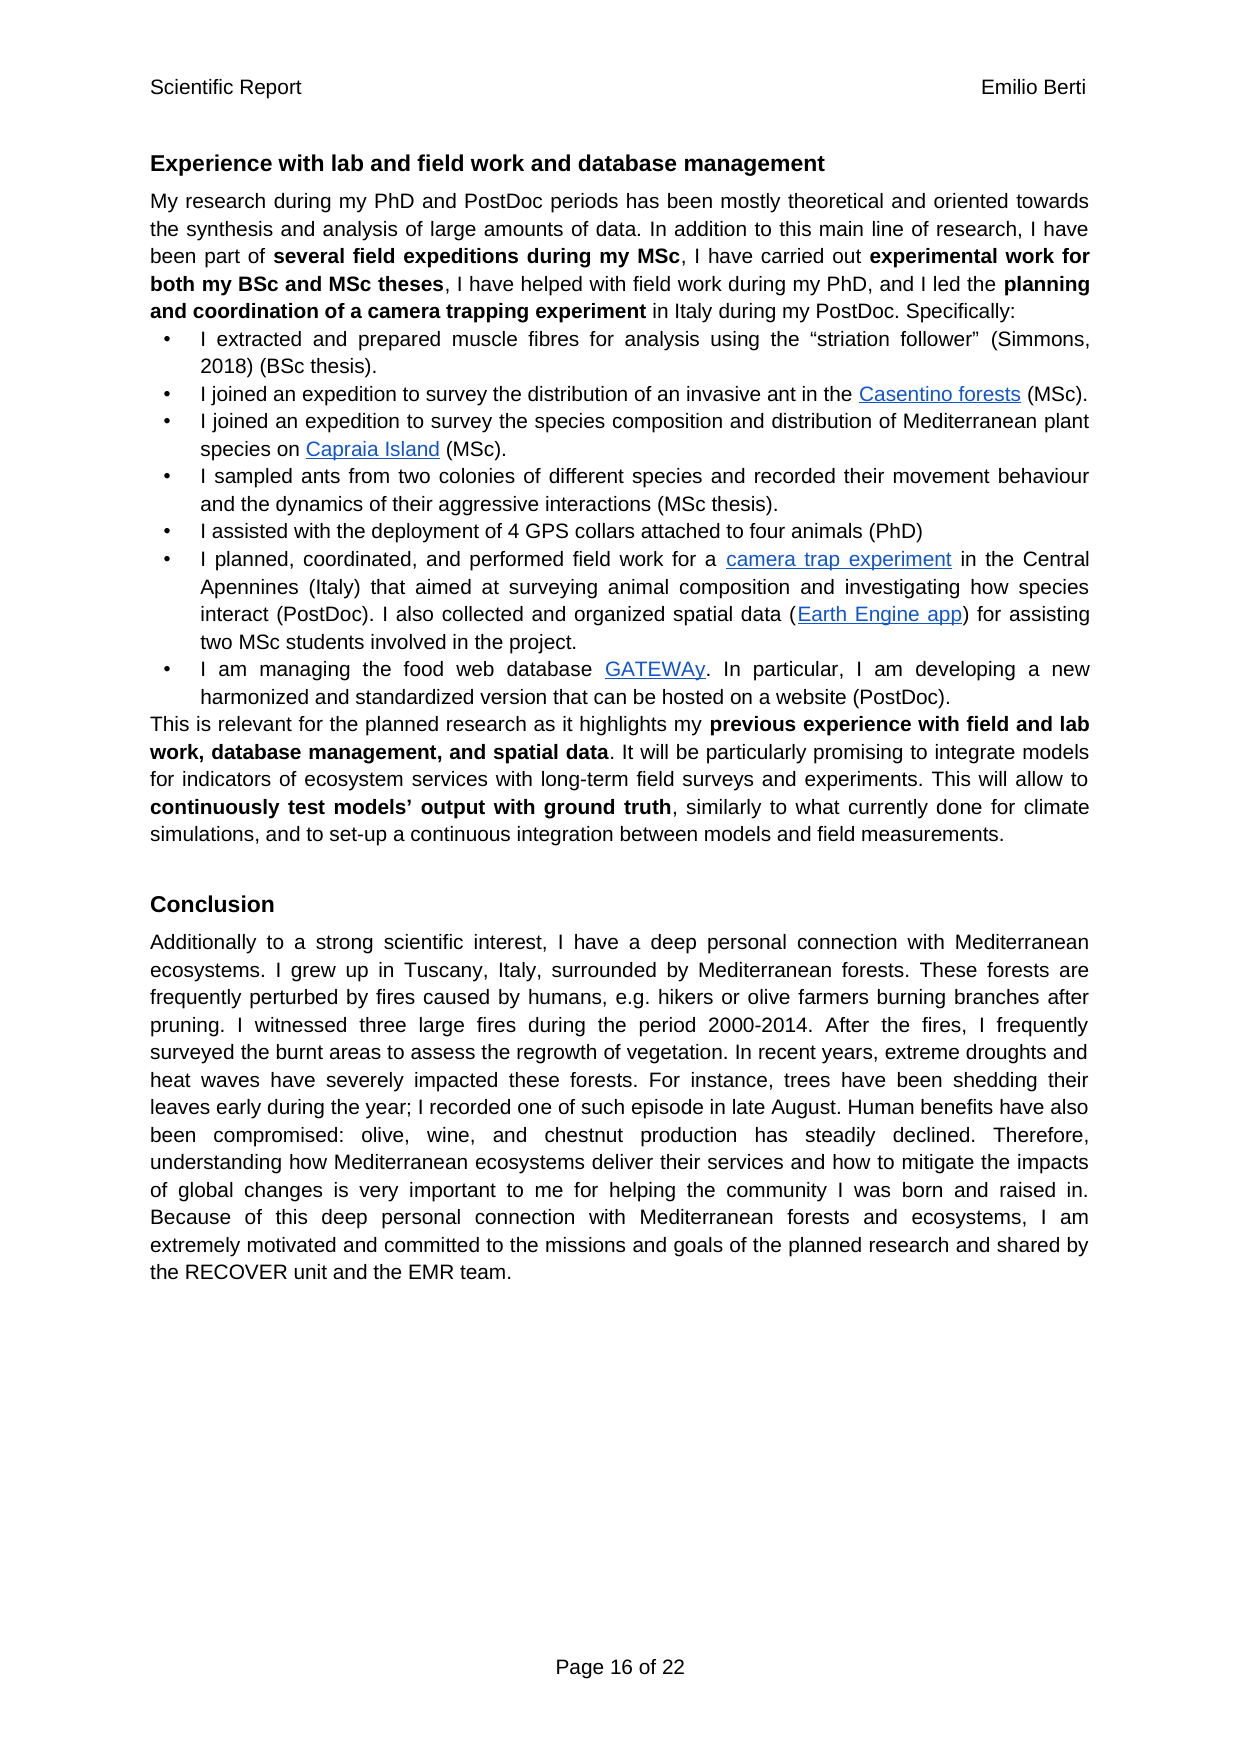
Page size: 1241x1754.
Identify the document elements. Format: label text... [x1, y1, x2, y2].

text My research during my PhD and PostDoc periods has been mostly theoretical and oriented towards the synthesis and analysis of large amounts of data. In addition to this main line of research, I have been part of several field expeditions during my MSc, I have carried out experimental work for both my BSc and MSc theses, I have helped with field work during my PhD, and I led the planning and coordination of a camera trapping experiment in Italy during my PostDoc. Specifically: [150, 189, 1090, 323]
list I assisted with the deployment of 4 GPS collars attached to four animals (PhD) [163, 519, 1090, 543]
list I extracted and prepared muscle fibres for analysis using the “striation follower” (Simmons, 2018) (BSc thesis). [163, 326, 1090, 378]
list I sampled ants from two colonies of different species and recorded their movement behaviour and the dynamics of their aggressive interactions (MSc thesis). [163, 464, 1090, 516]
list I joined an expedition to survey the distribution of an invasive ant in the Casentino forests (MSc). [163, 381, 1090, 406]
list I joined an expedition to survey the species composition and distribution of Mediterranean plant species on Capraia Island (MSc). [163, 409, 1090, 461]
subtitle Experience with lab and field work and database management [150, 150, 1090, 176]
subtitle Conclusion [150, 891, 1090, 918]
text Additionally to a strong scientific interest, I have a deep personal connection with Mediterranean ecosystems. I grew up in Tuscany, Italy, surrounded by Mediterranean forests. These forests are frequently perturbed by fires caused by humans, e.g. hikers or olive farmers burning branches after pruning. I witnessed three large fires during the period 2000-2014. After the fires, I frequently surveyed the burnt areas to assess the regrowth of vegetation. In recent years, extreme droughts and heat waves have severely impacted these forests. For instance, trees have been shedding their leaves early during the year; I recorded one of such episode in late August. Human benefits have also been compromised: olive, wine, and chestnut production has steadily declined. Therefore, understanding how Mediterranean ecosystems deliver their services and how to mitigate the impacts of global changes is very important to me for helping the community I was born and raised in. Because of this deep personal connection with Mediterranean forests and ecosystems, I am extremely motivated and committed to the missions and goals of the planned research and shared by the RECOVER unit and the EMR team. [150, 930, 1090, 1284]
list I am managing the food web database GATEWAy. In particular, I am developing a new harmonized and standardized version that can be hosted on a website (PostDoc). [163, 657, 1090, 708]
list I planned, coordinated, and performed field work for a camera trap experiment in the Central Apennines (Italy) that aimed at surveying animal composition and investigating how species interact (PostDoc). I also collected and organized spatial data (Earth Engine app) for assisting two MSc students involved in the project. [163, 547, 1090, 653]
text This is relevant for the planned research as it highlights my previous experience with field and lab work, database management, and spatial data. It will be particularly promising to integrate models for indicators of ecosystem services with long-term field surveys and experiments. This will allow to continuously test models’ output with ground truth, similarly to what currently done for climate simulations, and to set-up a continuous integration between models and field measurements. [150, 712, 1090, 846]
